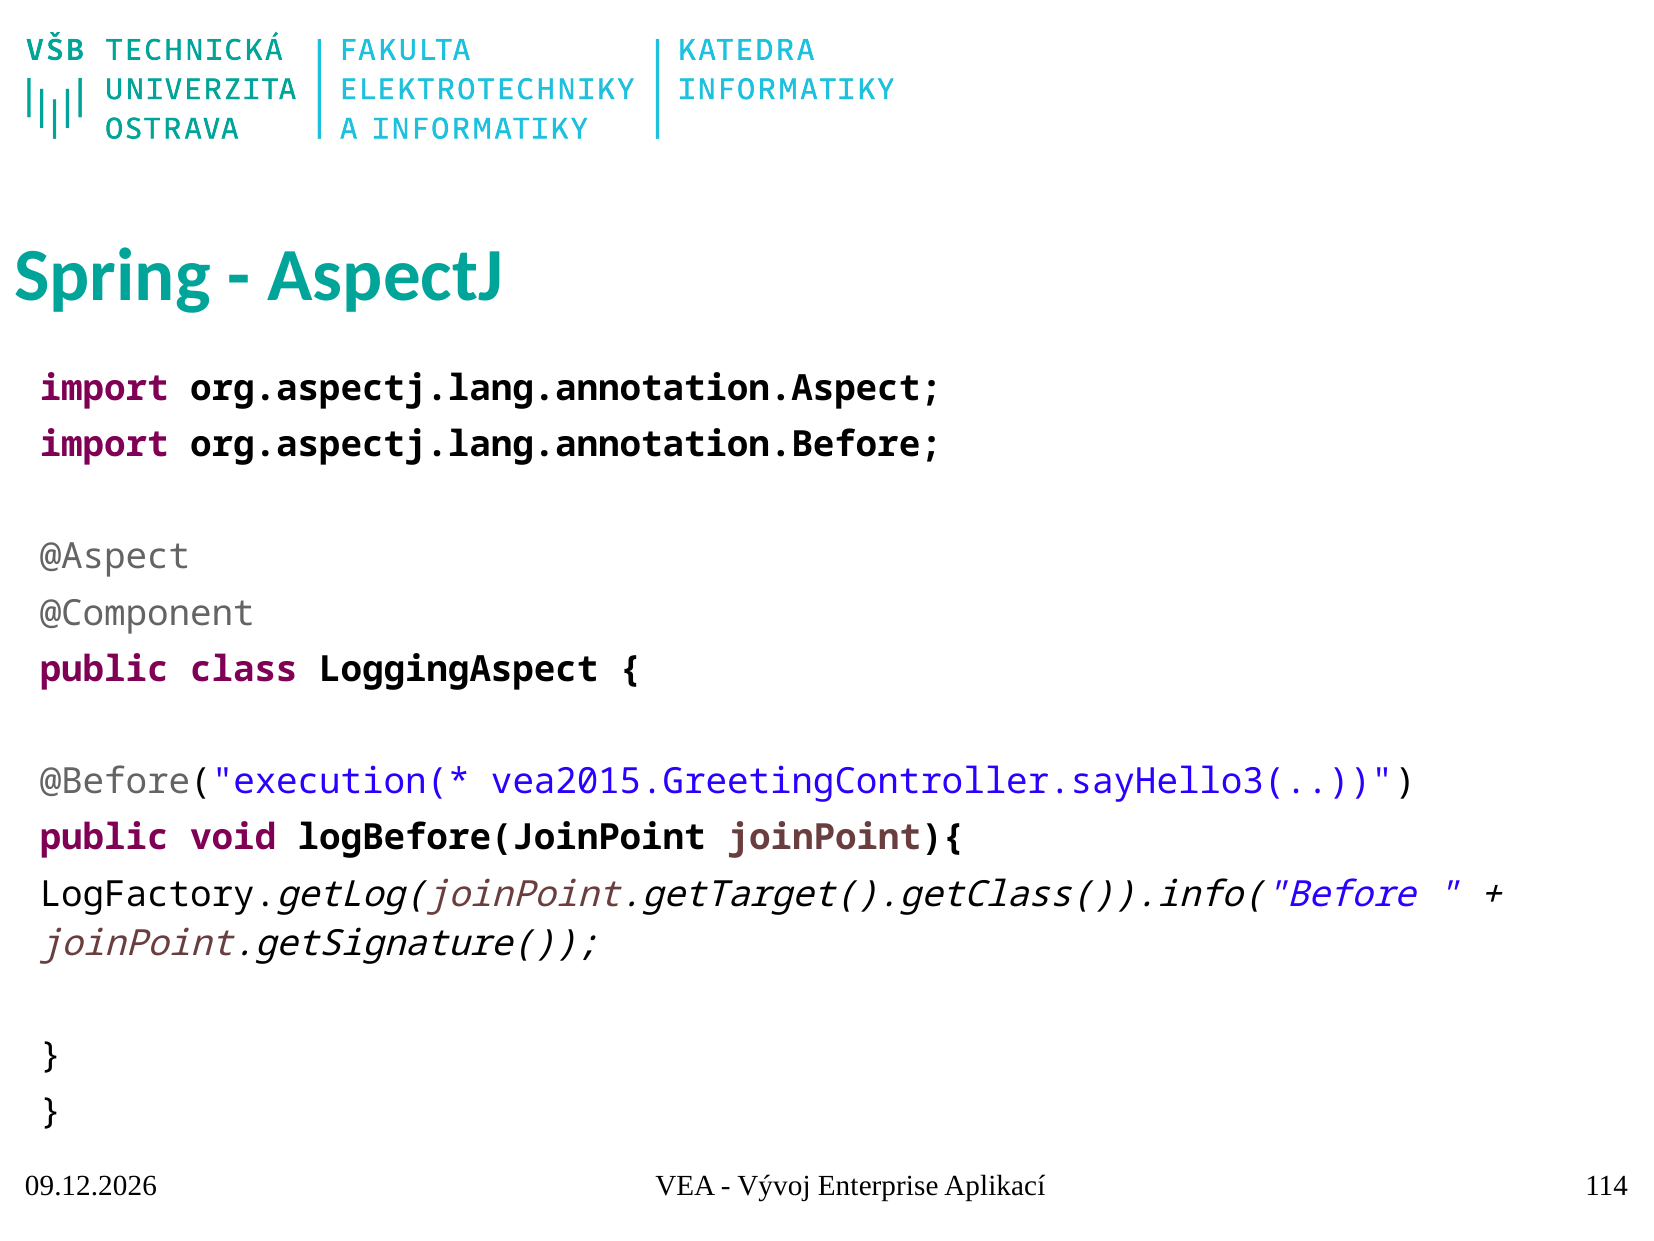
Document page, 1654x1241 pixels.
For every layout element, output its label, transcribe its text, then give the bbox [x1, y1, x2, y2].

list import org.aspectj.lang.annotation.Aspect; import org.aspectj.lang.annotation.Before; @Aspect @Component public class LoggingAspect { @Before("execution(* vea2015.GreetingController.sayHello3(..))") public void logBefore(JoinPoint joinPoint){ LogFactory.getLog(joinPoint.getTarget().getClass()).info("Before " + joinPoint.getSignature()); } } [24, 354, 1629, 1146]
title Spring - AspectJ [14, 165, 1619, 319]
picture [26, 31, 894, 139]
